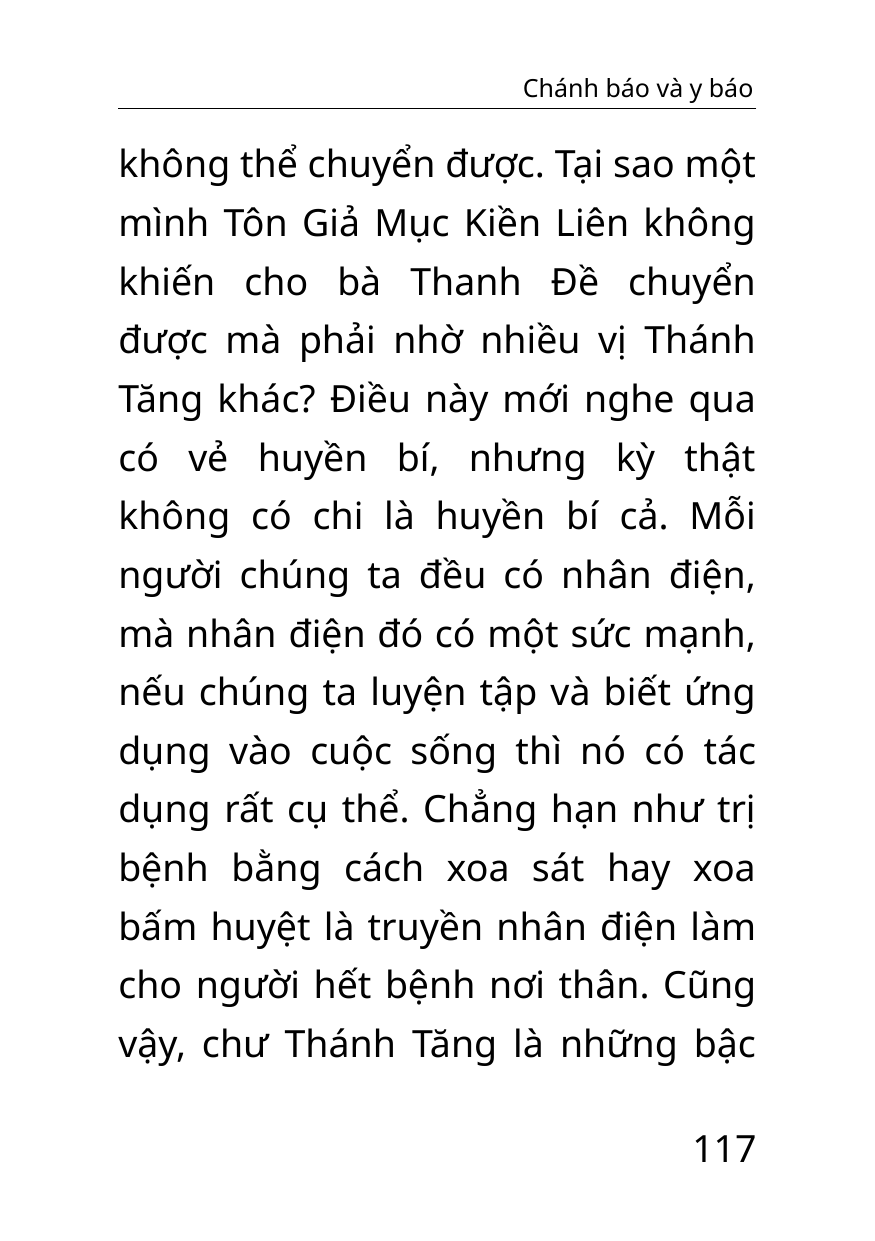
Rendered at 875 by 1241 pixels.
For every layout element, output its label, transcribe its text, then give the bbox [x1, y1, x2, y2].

text không thể chuyển được. Tại sao một mình Tôn Giả Mục Kiền Liên không khiến cho bà Thanh Đề chuyển được mà phải nhờ nhiều vị Thánh Tăng khác? Điều này mới nghe qua có vẻ huyền bí, nhưng kỳ thật không có chi là huyền bí cả. Mỗi người chúng ta đều có nhân điện, mà nhân điện đó có một sức mạnh, nếu chúng ta luyện tập và biết ứng dụng vào cuộc sống thì nó có tác dụng rất cụ thể. Chẳng hạn như trị bệnh bằng cách xoa sát hay xoa bấm huyệt là truyền nhân điện làm cho người hết bệnh nơi thân. Cũng vậy, chư Thánh Tăng là những bậc [118, 138, 756, 1068]
